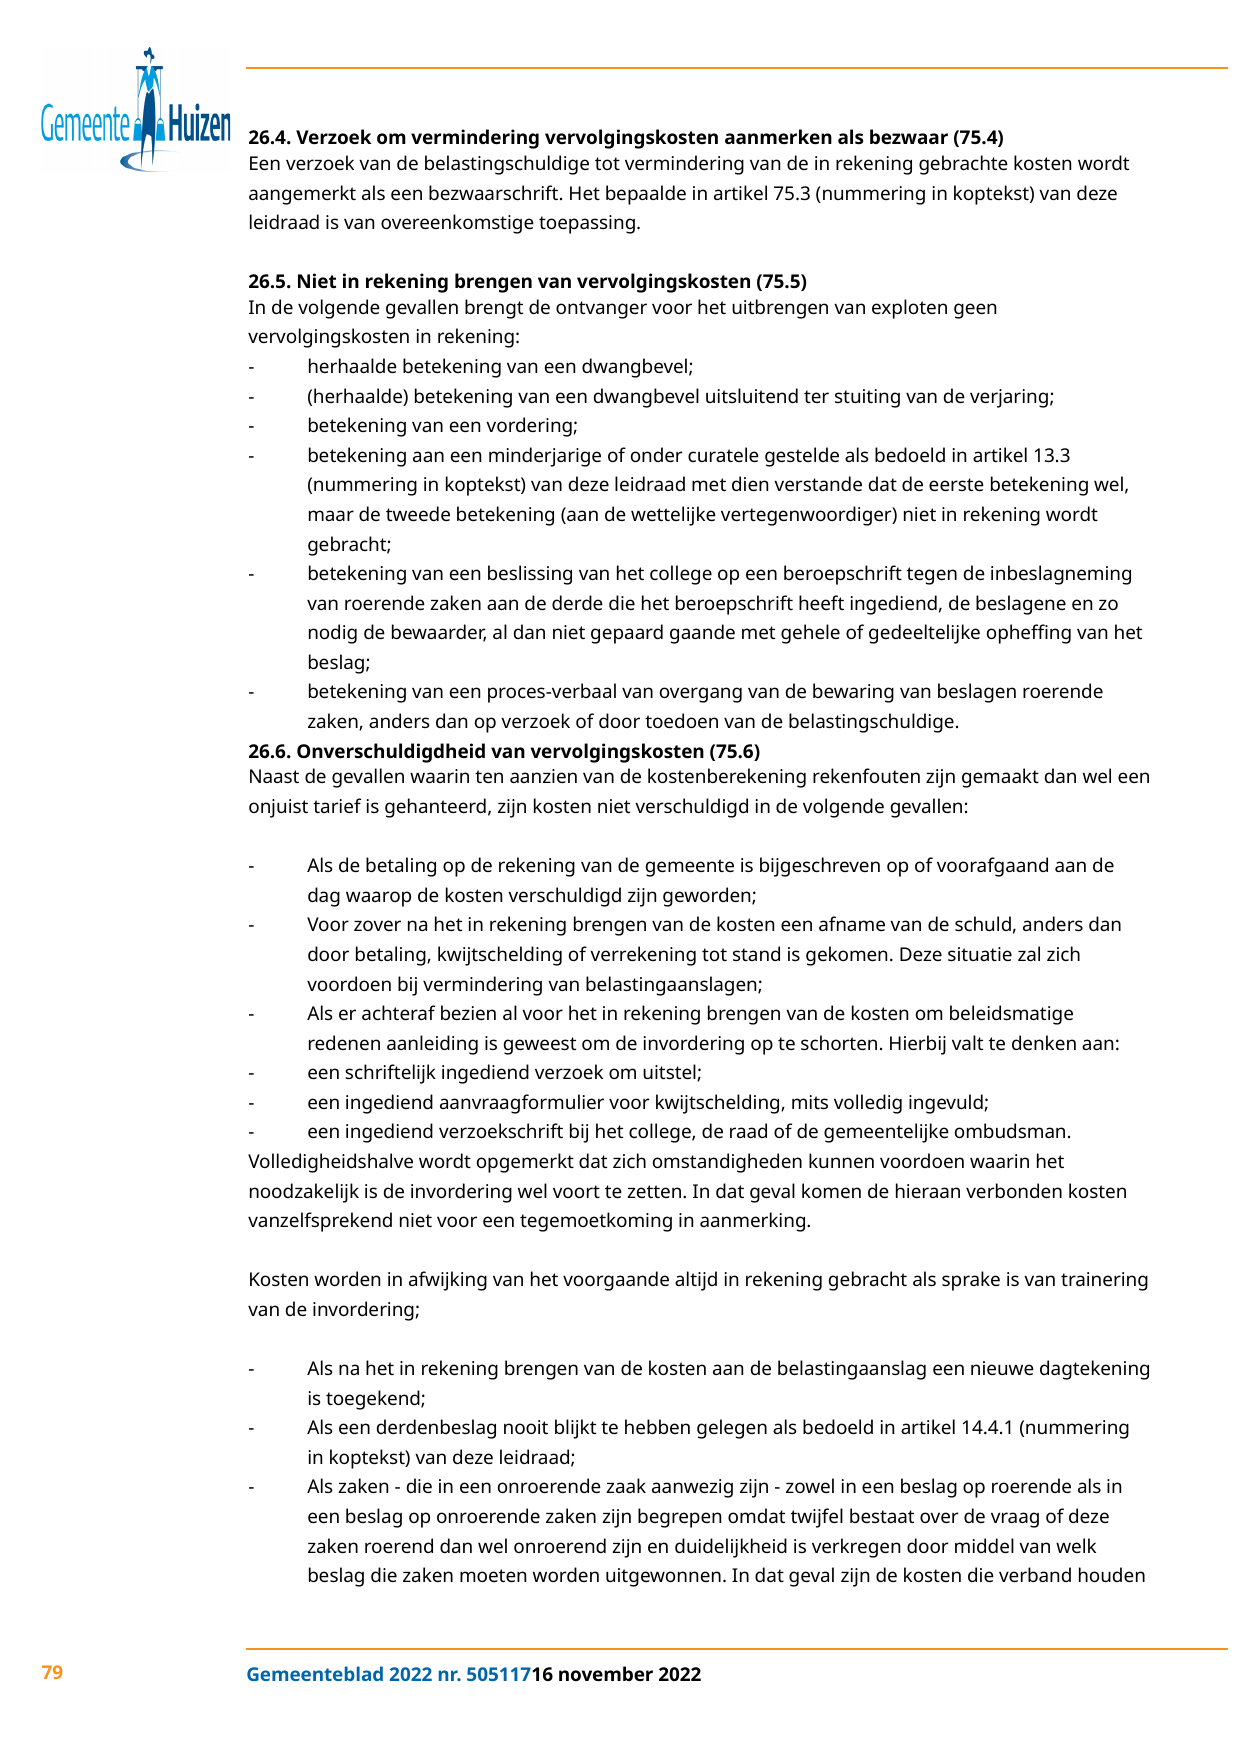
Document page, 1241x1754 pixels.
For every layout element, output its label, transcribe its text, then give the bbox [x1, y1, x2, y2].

text In de volgende gevallen brengt de ontvanger voor het uitbrengen van exploten geen vervolgingskosten in rekening: [248, 294, 1152, 349]
text Naast de gevallen waarin ten aanzien van de kostenberekening rekenfouten zijn gemaakt dan wel een onjuist tarief is gehanteerd, zijn kosten niet verschuldigd in de volgende gevallen: [248, 764, 1152, 819]
list een ingediend aanvraagformulier voor kwijtschelding, mits volledig ingevuld; [248, 1089, 1152, 1115]
list een schriftelijk ingediend verzoek om uitstel; [248, 1059, 1152, 1085]
list betekening van een vordering; [248, 412, 1152, 438]
picture [41, 47, 231, 172]
list Als een derdenbeslag nooit blijkt te hebben gelegen als bedoeld in artikel 14.4.1 (nummering in koptekst) van deze leidraad; [248, 1414, 1152, 1470]
list herhaalde betekening van een dwangbevel; [248, 353, 1152, 379]
list Voor zover na het in rekening brengen van de kosten een afname van de schuld, anders dan door betaling, kwijtschelding of verrekening tot stand is gekomen. Deze situatie zal zich voordoen bij vermindering van belastingaanslagen; [248, 912, 1152, 996]
text Kosten worden in afwijking van het voorgaande altijd in rekening gebracht als sprake is van trainering van de invordering; [248, 1267, 1152, 1322]
list (herhaalde) betekening van een dwangbevel uitsluitend ter stuiting van de verjaring; [248, 383, 1152, 409]
list betekening van een proces-verbaal van overgang van de bewaring van beslagen roerende zaken, anders dan op verzoek of door toedoen van de belastingschuldige. [248, 679, 1152, 734]
text 26.4. Verzoek om vermindering vervolgingskosten aanmerken als bezwaar (75.4) [248, 124, 1152, 150]
list betekening aan een minderjarige of onder curatele gestelde als bedoeld in artikel 13.3 (nummering in koptekst) van deze leidraad met dien verstande dat de eerste betekening wel, maar de tweede betekening (aan de wettelijke vertegenwoordiger) niet in rekening wordt gebracht; [248, 442, 1152, 557]
list betekening van een beslissing van het college op een beroepschrift tegen de inbeslagneming van roerende zaken aan de derde die het beroepschrift heeft ingediend, de beslagene en zo nodig de bewaarder, al dan niet gepaard gaande met gehele of gedeeltelijke opheffing van het beslag; [248, 560, 1152, 675]
list Als de betaling op de rekening van de gemeente is bijgeschreven op of voorafgaand aan de dag waarop de kosten verschuldigd zijn geworden; [248, 852, 1152, 908]
text Een verzoek van de belastingschuldige tot vermindering van de in rekening gebrachte kosten wordt aangemerkt als een bezwaarschrift. Het bepaalde in artikel 75.3 (nummering in koptekst) van deze leidraad is van overeenkomstige toepassing. [248, 150, 1152, 235]
list Als zaken - die in een onroerende zaak aanwezig zijn - zowel in een beslag op roerende als in een beslag op onroerende zaken zijn begrepen omdat twijfel bestaat over de vraag of deze zaken roerend dan wel onroerend zijn en duidelijkheid is verkregen door middel van welk beslag die zaken moeten worden uitgewonnen. In dat geval zijn de kosten die verband houden [248, 1474, 1152, 1588]
list Als na het in rekening brengen van de kosten aan de belastingaanslag een nieuwe dagtekening is toegekend; [248, 1355, 1152, 1411]
text Volledigheidshalve wordt opgemerkt dat zich omstandigheden kunnen voordoen waarin het noodzakelijk is de invordering wel voort te zetten. In dat geval komen de hieraan verbonden kosten vanzelfsprekend niet voor een tegemoetkoming in aanmerking. [248, 1148, 1152, 1233]
list een ingediend verzoekschrift bij het college, de raad of de gemeentelijke ombudsman. [248, 1119, 1152, 1144]
text 26.6. Onverschuldigdheid van vervolgingskosten (75.6) [248, 738, 1152, 764]
text 26.5. Niet in rekening brengen van vervolgingskosten (75.5) [248, 268, 1152, 294]
list Als er achteraf bezien al voor het in rekening brengen van de kosten om beleidsmatige redenen aanleiding is geweest om de invordering op te schorten. Hierbij valt te denken aan: [248, 1000, 1152, 1056]
